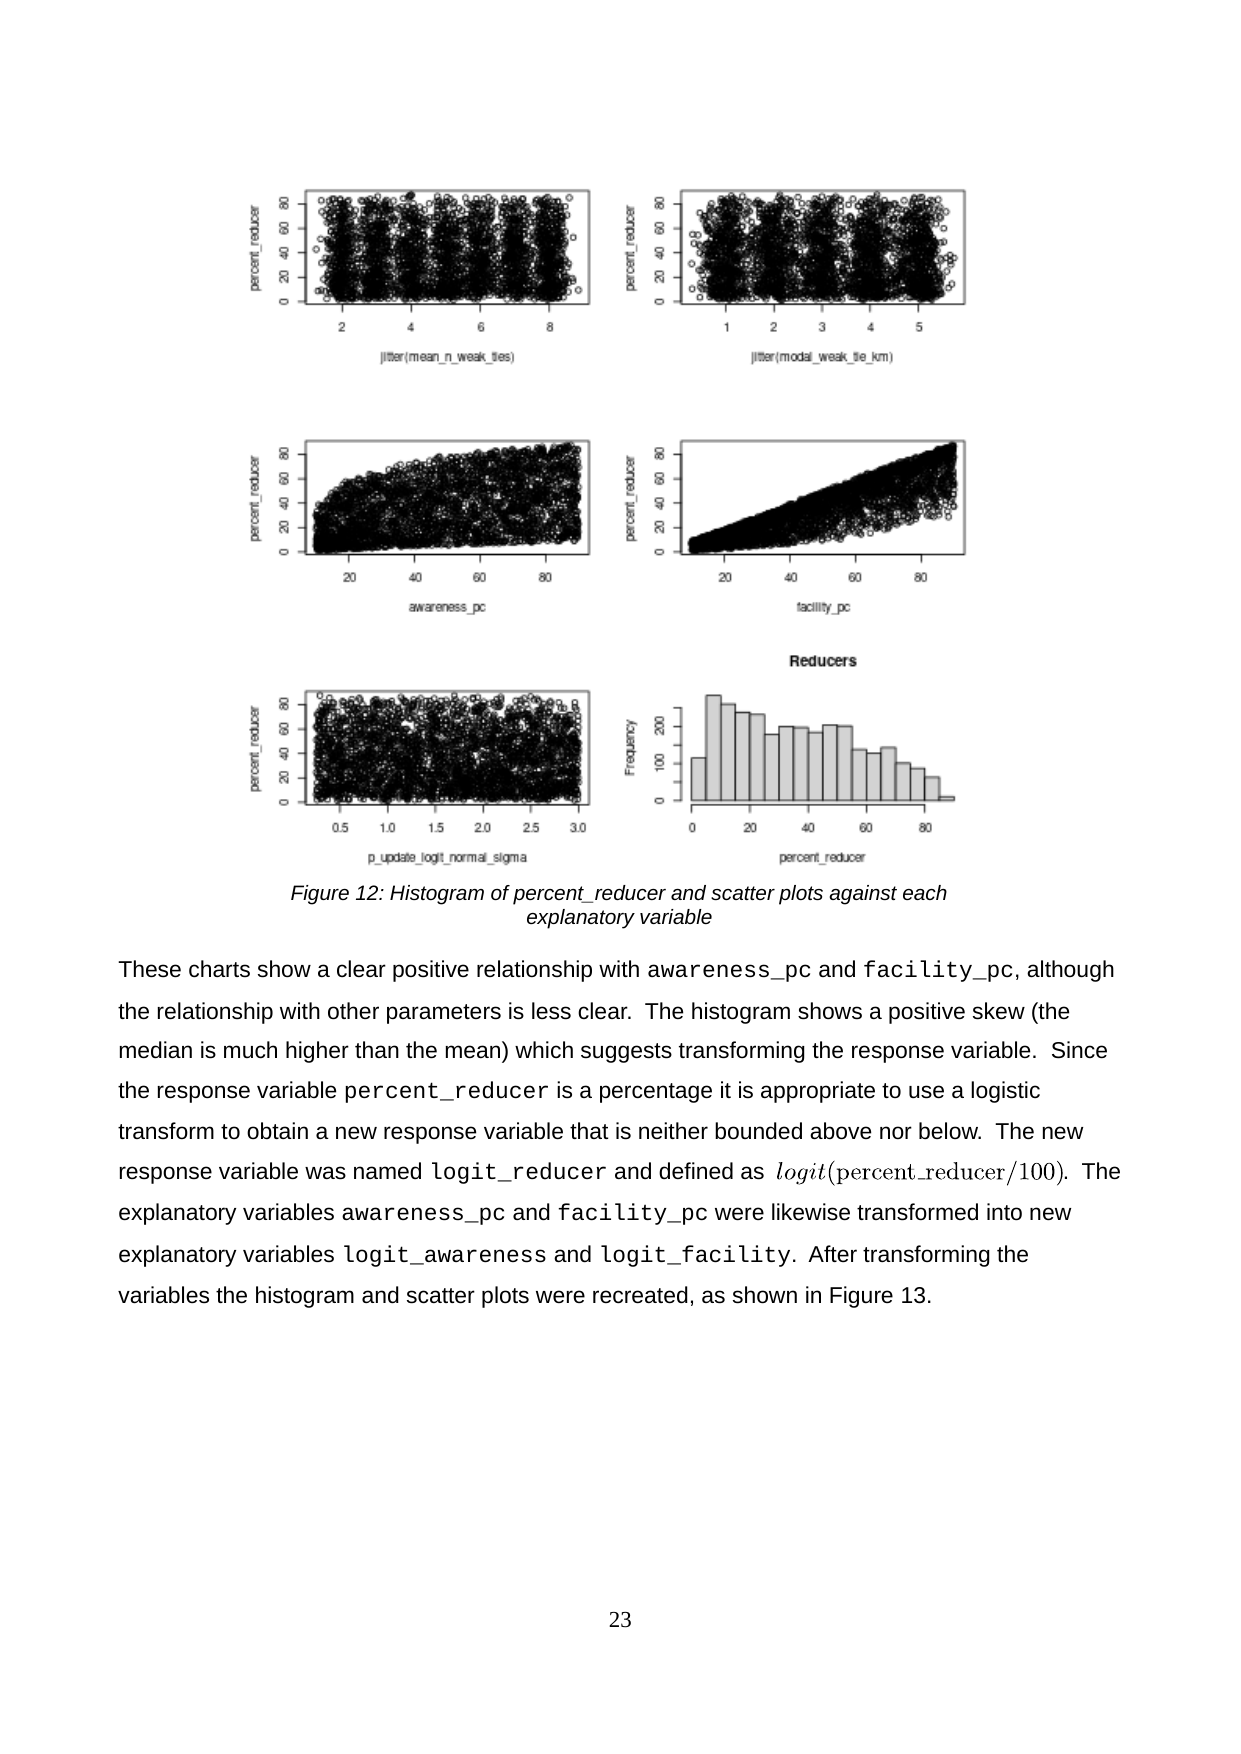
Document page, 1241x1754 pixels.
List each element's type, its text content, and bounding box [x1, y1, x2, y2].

picture [245, 130, 995, 881]
text Figure 12: Histogram of percent_reducer and scatter plots against each explanatory variable [245, 881, 995, 928]
text These charts show a clear positive relationship with awareness_pc and facility_pc, although the relationship with other parameters is less clear. The histogram shows a positive skew (the median is much higher than the mean) which suggests transforming the response variable. Since the response variable percent_reducer is a percentage it is appropriate to use a logistic transform to obtain a new response variable that is neither bounded above nor below. The new response variable was named logit_reducer and defined as . The explanatory variables awareness_pc and facility_pc were likewise transformed into new explanatory variables logit_awareness and logit_facility. After transforming the variables the histogram and scatter plots were recreated, as shown in Figure 13. [118, 956, 1122, 1308]
